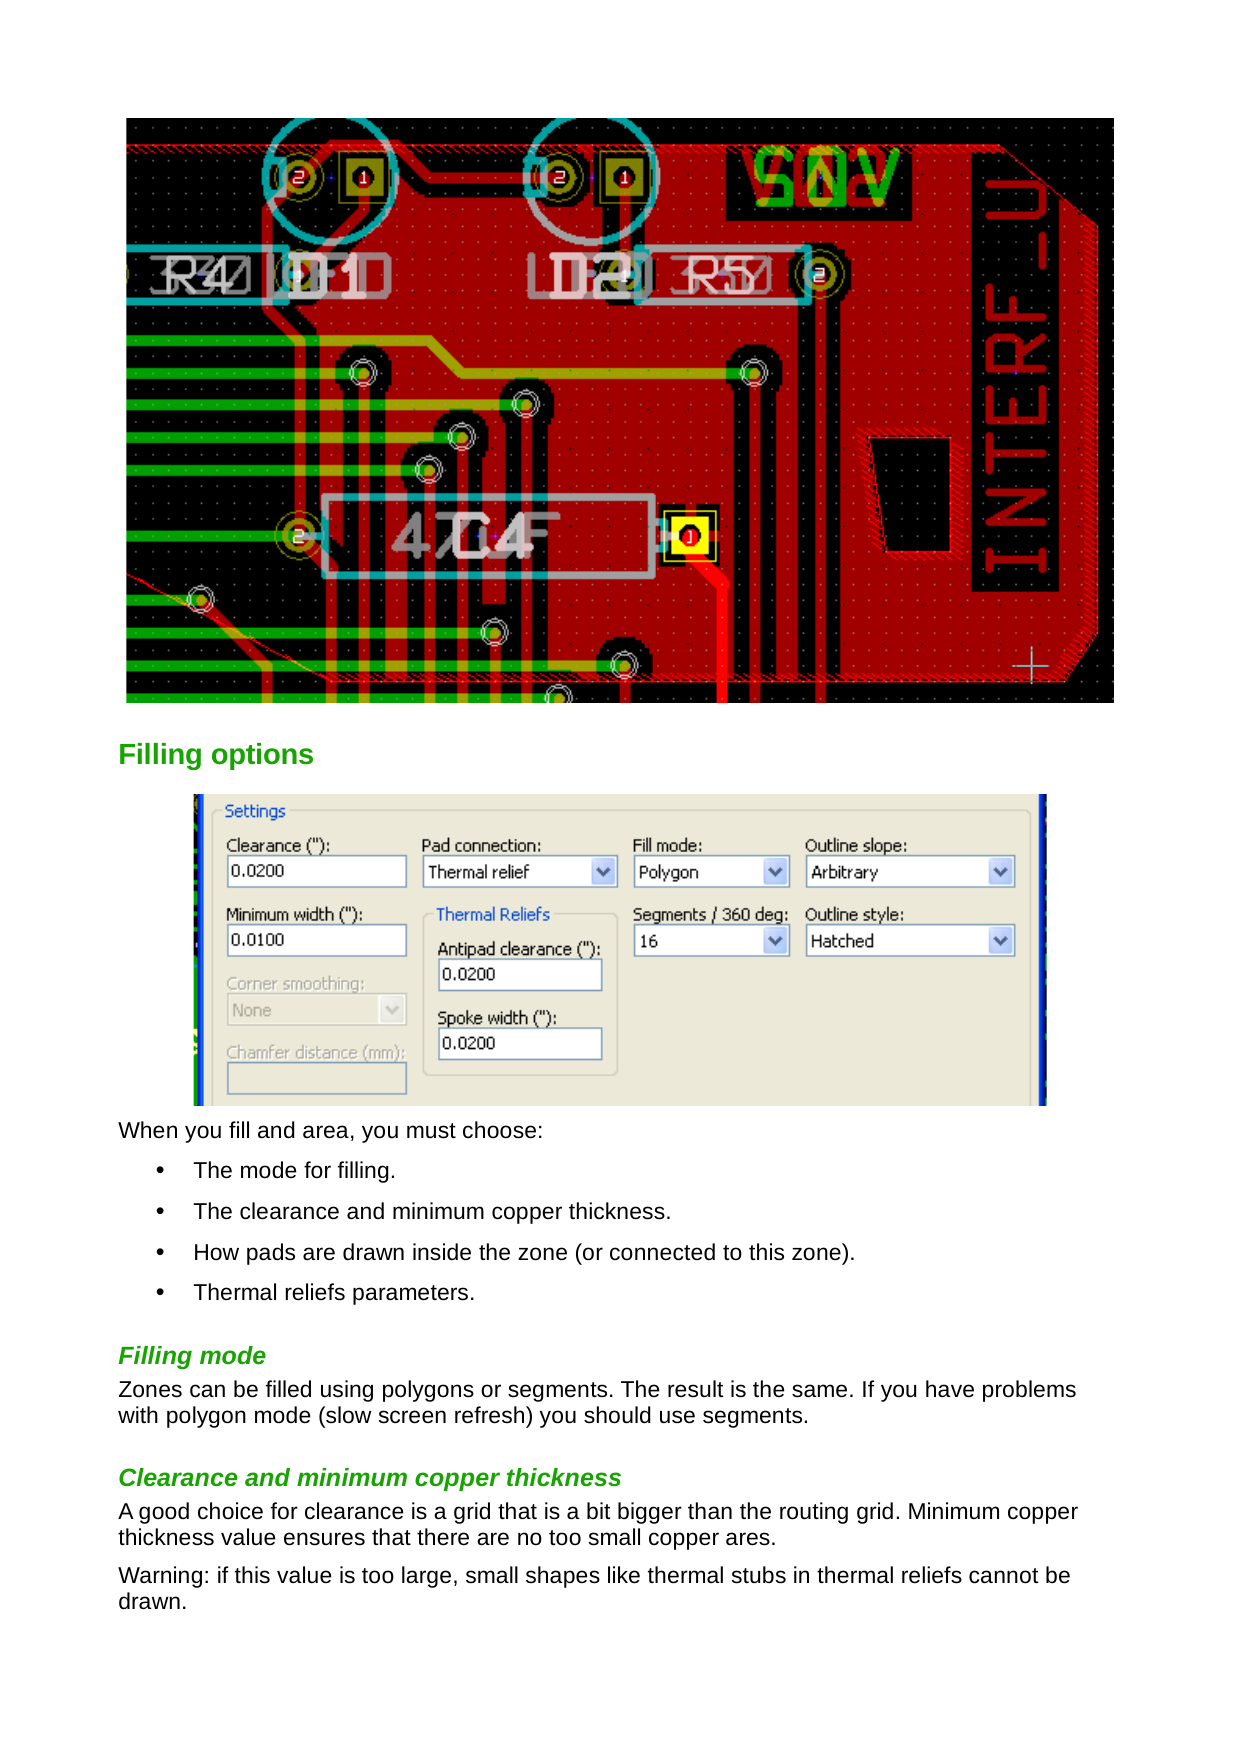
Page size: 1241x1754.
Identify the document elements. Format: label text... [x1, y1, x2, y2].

subtitle Clearance and minimum copper thickness [118, 1464, 1122, 1492]
list Thermal reliefs parameters. [156, 1278, 1122, 1306]
list The mode for filling. [156, 1156, 1122, 1184]
picture [193, 794, 1047, 1106]
text Warning: if this value is too large, small shapes like thermal stubs in thermal reliefs cannot be drawn. [118, 1563, 1122, 1615]
text Zones can be filled using polygons or segments. The result is the same. If you have problems with polygon mode (slow screen refresh) you should use segments. [118, 1376, 1122, 1428]
subtitle Filling options [118, 738, 1122, 770]
list The clearance and minimum copper thickness. [156, 1197, 1122, 1225]
picture [126, 118, 1114, 703]
text When you fill and area, you must choose: [118, 1118, 1122, 1144]
subtitle Filling mode [118, 1342, 1122, 1369]
text A good choice for clearance is a grid that is a bit bigger than the routing grid. Minimum copper thickness value ensures that there are no too small copper ares. [118, 1498, 1122, 1550]
list How pads are drawn inside the zone (or connected to this zone). [156, 1237, 1122, 1266]
